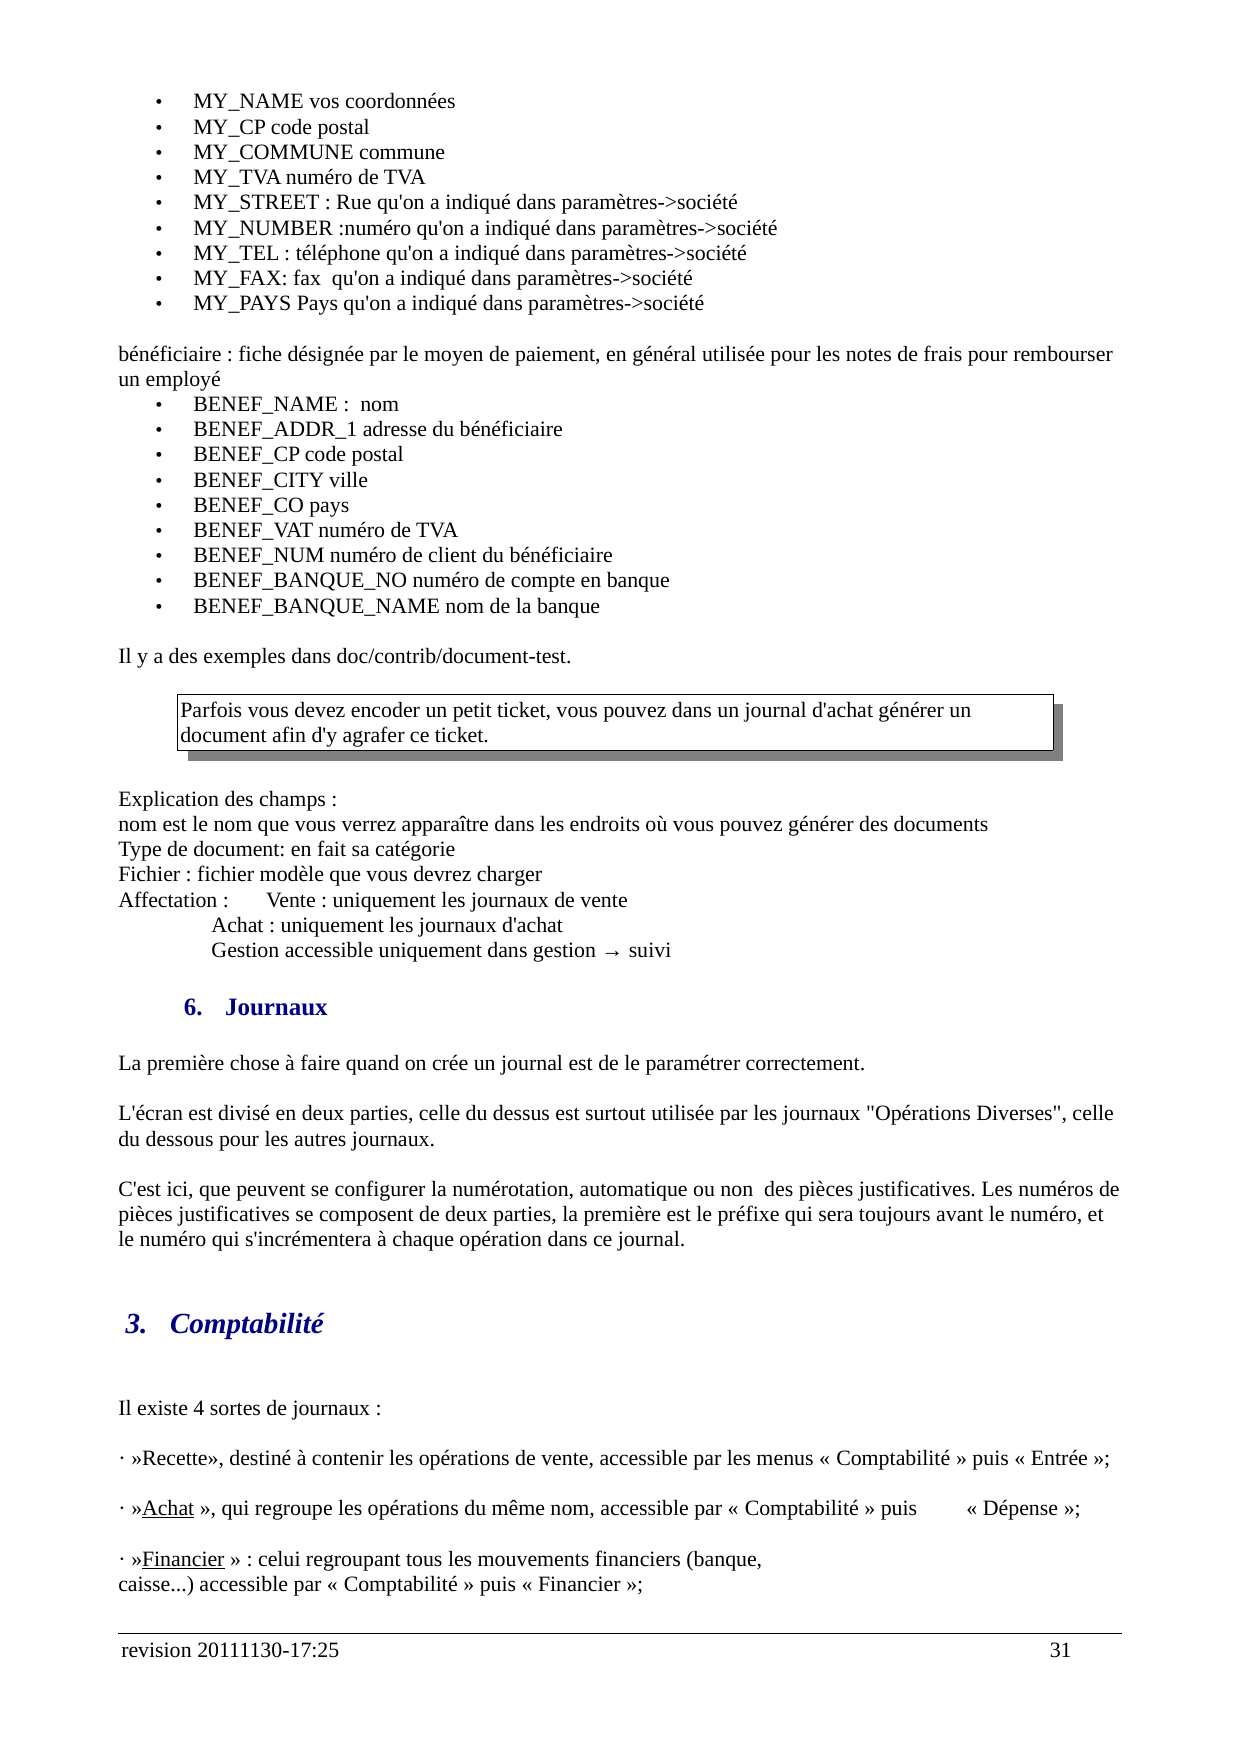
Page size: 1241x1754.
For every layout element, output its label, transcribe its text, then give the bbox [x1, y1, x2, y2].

list MY_NAME vos coordonnées [156, 88, 1122, 114]
text · »Achat », qui regroupe les opérations du même nom, accessible par « Comptabilité » puis « Dépense »; [118, 1495, 1122, 1521]
subtitle Journaux [177, 992, 1122, 1021]
list BENEF_CITY ville [156, 467, 1122, 492]
list BENEF_VAT numéro de TVA [156, 517, 1122, 542]
text Type de document: en fait sa catégorie [118, 836, 1122, 861]
list BENEF_ADDR_1 adresse du bénéficiaire [156, 416, 1122, 441]
list MY_NUMBER :numéro qu'on a indiqué dans paramètres->société [156, 214, 1122, 240]
text Parfois vous devez encoder un petit ticket, vous pouvez dans un journal d'achat générer un document afin d'y agrafer ce ticket. [178, 695, 1052, 750]
list MY_TEL : téléphone qu'on a indiqué dans paramètres->société [156, 240, 1122, 265]
list BENEF_CP code postal [156, 441, 1122, 467]
text nom est le nom que vous verrez apparaître dans les endroits où vous pouvez générer des documents [118, 811, 1122, 836]
text bénéficiaire : fiche désignée par le moyen de paiement, en général utilisée pour les notes de frais pour rembourser un employé [118, 341, 1122, 391]
list BENEF_BANQUE_NO numéro de compte en banque [156, 567, 1122, 593]
list MY_FAX: fax qu'on a indiqué dans paramètres->société [156, 265, 1122, 290]
text Affectation : Vente : uniquement les journaux de vente [118, 887, 1122, 912]
text · »Recette», destiné à contenir les opérations de vente, accessible par les menus « Comptabilité » puis « Entrée »; [118, 1445, 1122, 1470]
list BENEF_CO pays [156, 492, 1122, 517]
text C'est ici, que peuvent se configurer la numérotation, automatique ou non des pièces justificatives. Les numéros de pièces justificatives se composent de deux parties, la première est le préfixe qui sera toujours avant le numéro, et le numéro qui s'incrémentera à chaque opération dans ce journal. [118, 1176, 1122, 1252]
list MY_PAYS Pays qu'on a indiqué dans paramètres->société [156, 290, 1122, 315]
text Il y a des exemples dans doc/contrib/document-test. [118, 643, 1122, 668]
subtitle Comptabilité [118, 1306, 1122, 1340]
list MY_CP code postal [156, 114, 1122, 139]
text La première chose à faire quand on crée un journal est de le paramétrer correctement. [118, 1050, 1122, 1075]
list MY_COMMUNE commune [156, 139, 1122, 164]
text Gestion accessible uniquement dans gestion → suivi [118, 937, 1122, 962]
list BENEF_BANQUE_NAME nom de la banque [156, 593, 1122, 618]
list MY_STREET : Rue qu'on a indiqué dans paramètres->société [156, 189, 1122, 214]
list BENEF_NUM numéro de client du bénéficiaire [156, 542, 1122, 567]
text caisse...) accessible par « Comptabilité » puis « Financier »; [118, 1571, 1122, 1596]
text · »Financier » : celui regroupant tous les mouvements financiers (banque, [118, 1546, 1122, 1571]
text L'écran est divisé en deux parties, celle du dessus est surtout utilisée par les journaux "Opérations Diverses", celle du dessous pour les autres journaux. [118, 1100, 1122, 1151]
text Achat : uniquement les journaux d'achat [118, 912, 1122, 937]
text Fichier : fichier modèle que vous devrez charger [118, 861, 1122, 887]
text Explication des champs : [118, 786, 1122, 811]
list BENEF_NAME : nom [156, 391, 1122, 416]
list MY_TVA numéro de TVA [156, 164, 1122, 189]
text Il existe 4 sortes de journaux : [118, 1394, 1122, 1420]
